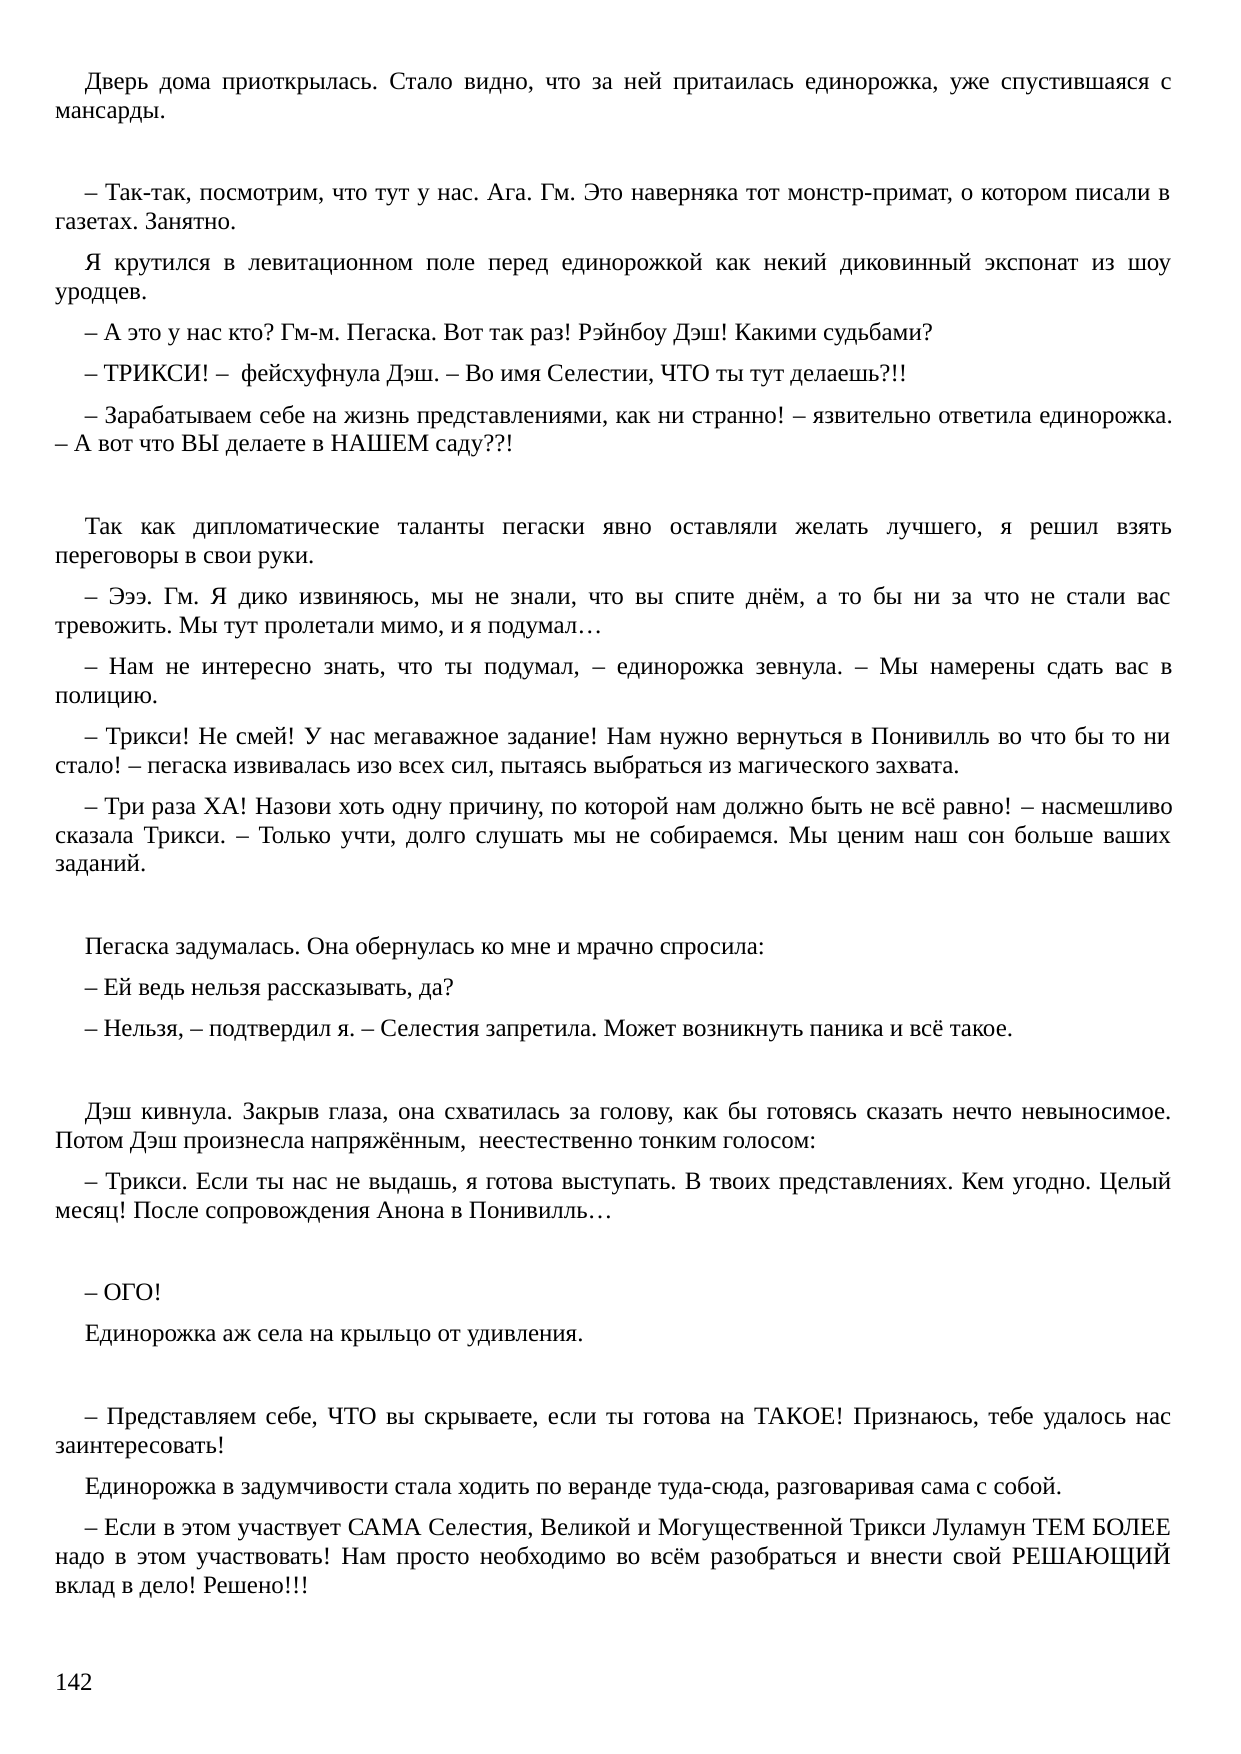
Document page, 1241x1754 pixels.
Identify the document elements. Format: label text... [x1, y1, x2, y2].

text – Эээ. Гм. Я дико извиняюсь, мы не знали, что вы спите днём, а то бы ни за что не стали вас тревожить. Мы тут пролетали мимо, и я подумал… [55, 581, 1173, 638]
text – Нельзя, – подтвердил я. – Селестия запретила. Может возникнуть паника и всё такое. [55, 1013, 1173, 1042]
text – Три раза ХА! Назови хоть одну причину, по которой нам должно быть не всё равно! – насмешливо сказала Трикси. – Только учти, долго слушать мы не собираемся. Мы ценим наш сон больше ваших заданий. [55, 791, 1173, 877]
text – ТРИКСИ! – фейсхуфнула Дэш. – Во имя Селестии, ЧТО ты тут делаешь?!! [55, 358, 1173, 387]
text Дверь дома приоткрылась. Стало видно, что за ней притаилась единорожка, уже спустившаяся с мансарды. [55, 66, 1173, 123]
text Единорожка аж села на крыльцо от удивления. [55, 1318, 1173, 1347]
text – Ей ведь нельзя рассказывать, да? [55, 972, 1173, 1001]
text – ОГО! [55, 1277, 1173, 1306]
text – Зарабатываем себе на жизнь представлениями, как ни странно! – язвительно ответила единорожка. – А вот что ВЫ делаете в НАШЕМ саду??! [55, 400, 1173, 457]
text – Трикси. Если ты нас не выдашь, я готова выступать. В твоих представлениях. Кем угодно. Целый месяц! После сопровождения Анона в Понивилль… [55, 1166, 1173, 1223]
text Дэш кивнула. Закрыв глаза, она схватилась за голову, как бы готовясь сказать нечто невыносимое. Потом Дэш произнесла напряжённым, неестественно тонким голосом: [55, 1096, 1173, 1153]
text – А это у нас кто? Гм-м. Пегаска. Вот так раз! Рэйнбоу Дэш! Какими судьбами? [55, 317, 1173, 346]
text Единорожка в задумчивости стала ходить по веранде туда-сюда, разговаривая сама с собой. [55, 1471, 1173, 1500]
text – Нам не интересно знать, что ты подумал, – единорожка зевнула. – Мы намерены сдать вас в полицию. [55, 651, 1173, 708]
text Пегаска задумалась. Она обернулась ко мне и мрачно спросила: [55, 931, 1173, 960]
text – Если в этом участвует САМА Селестия, Великой и Могущественной Трикси Луламун ТЕМ БОЛЕЕ надо в этом участвовать! Нам просто необходимо во всём разобраться и внести свой РЕШАЮЩИЙ вклад в дело! Решено!!! [55, 1512, 1173, 1598]
text Я крутился в левитационном поле перед единорожкой как некий диковинный экспонат из шоу уродцев. [55, 247, 1173, 305]
text Так как дипломатические таланты пегаски явно оставляли желать лучшего, я решил взять переговоры в свои руки. [55, 511, 1173, 568]
text – Представляем себе, ЧТО вы скрываете, если ты готова на ТАКОЕ! Признаюсь, тебе удалось нас заинтересовать! [55, 1401, 1173, 1458]
text – Трикси! Не смей! У нас мегаважное задание! Нам нужно вернуться в Понивилль во что бы то ни стало! – пегаска извивалась изо всех сил, пытаясь выбраться из магического захвата. [55, 721, 1173, 778]
text – Так-так, посмотрим, что тут у нас. Ага. Гм. Это наверняка тот монстр-примат, о котором писали в газетах. Занятно. [55, 177, 1173, 235]
